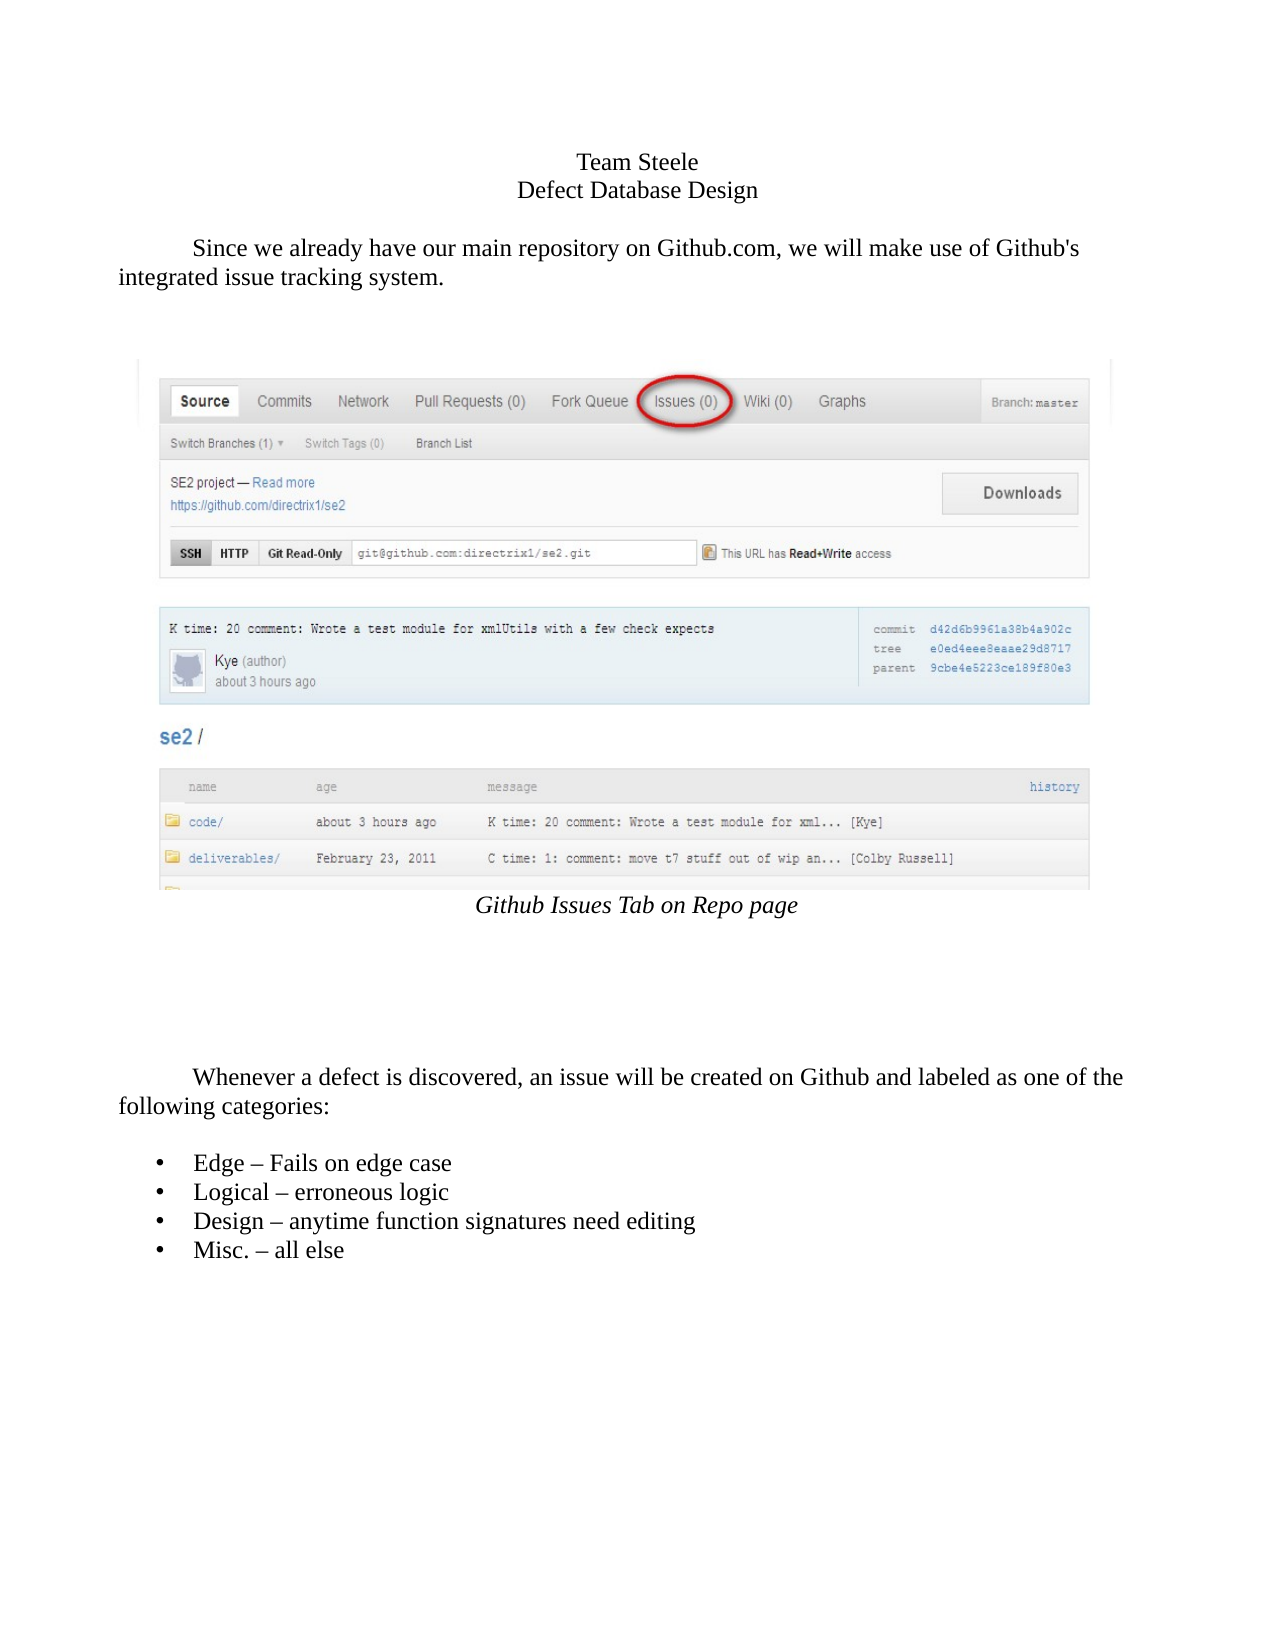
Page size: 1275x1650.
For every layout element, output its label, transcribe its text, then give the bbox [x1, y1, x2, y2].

text Whenever a defect is discovered, an issue will be created on Github and labeled as one of the following categories: [118, 1062, 1157, 1120]
picture [128, 359, 1125, 890]
list Logical – erroneous logic [156, 1177, 1157, 1206]
list Misc. – all else [156, 1235, 1157, 1263]
text Since we already have our main repository on Github.com, we will make use of Github's integrated issue tracking system. [118, 233, 1157, 291]
list Edge – Fails on edge case [156, 1148, 1157, 1177]
list Design – anytime function signatures need editing [156, 1206, 1157, 1235]
text Github Issues Tab on Repo page [118, 348, 1157, 918]
text Defect Database Design [118, 176, 1157, 204]
text Team Steele [118, 147, 1157, 176]
